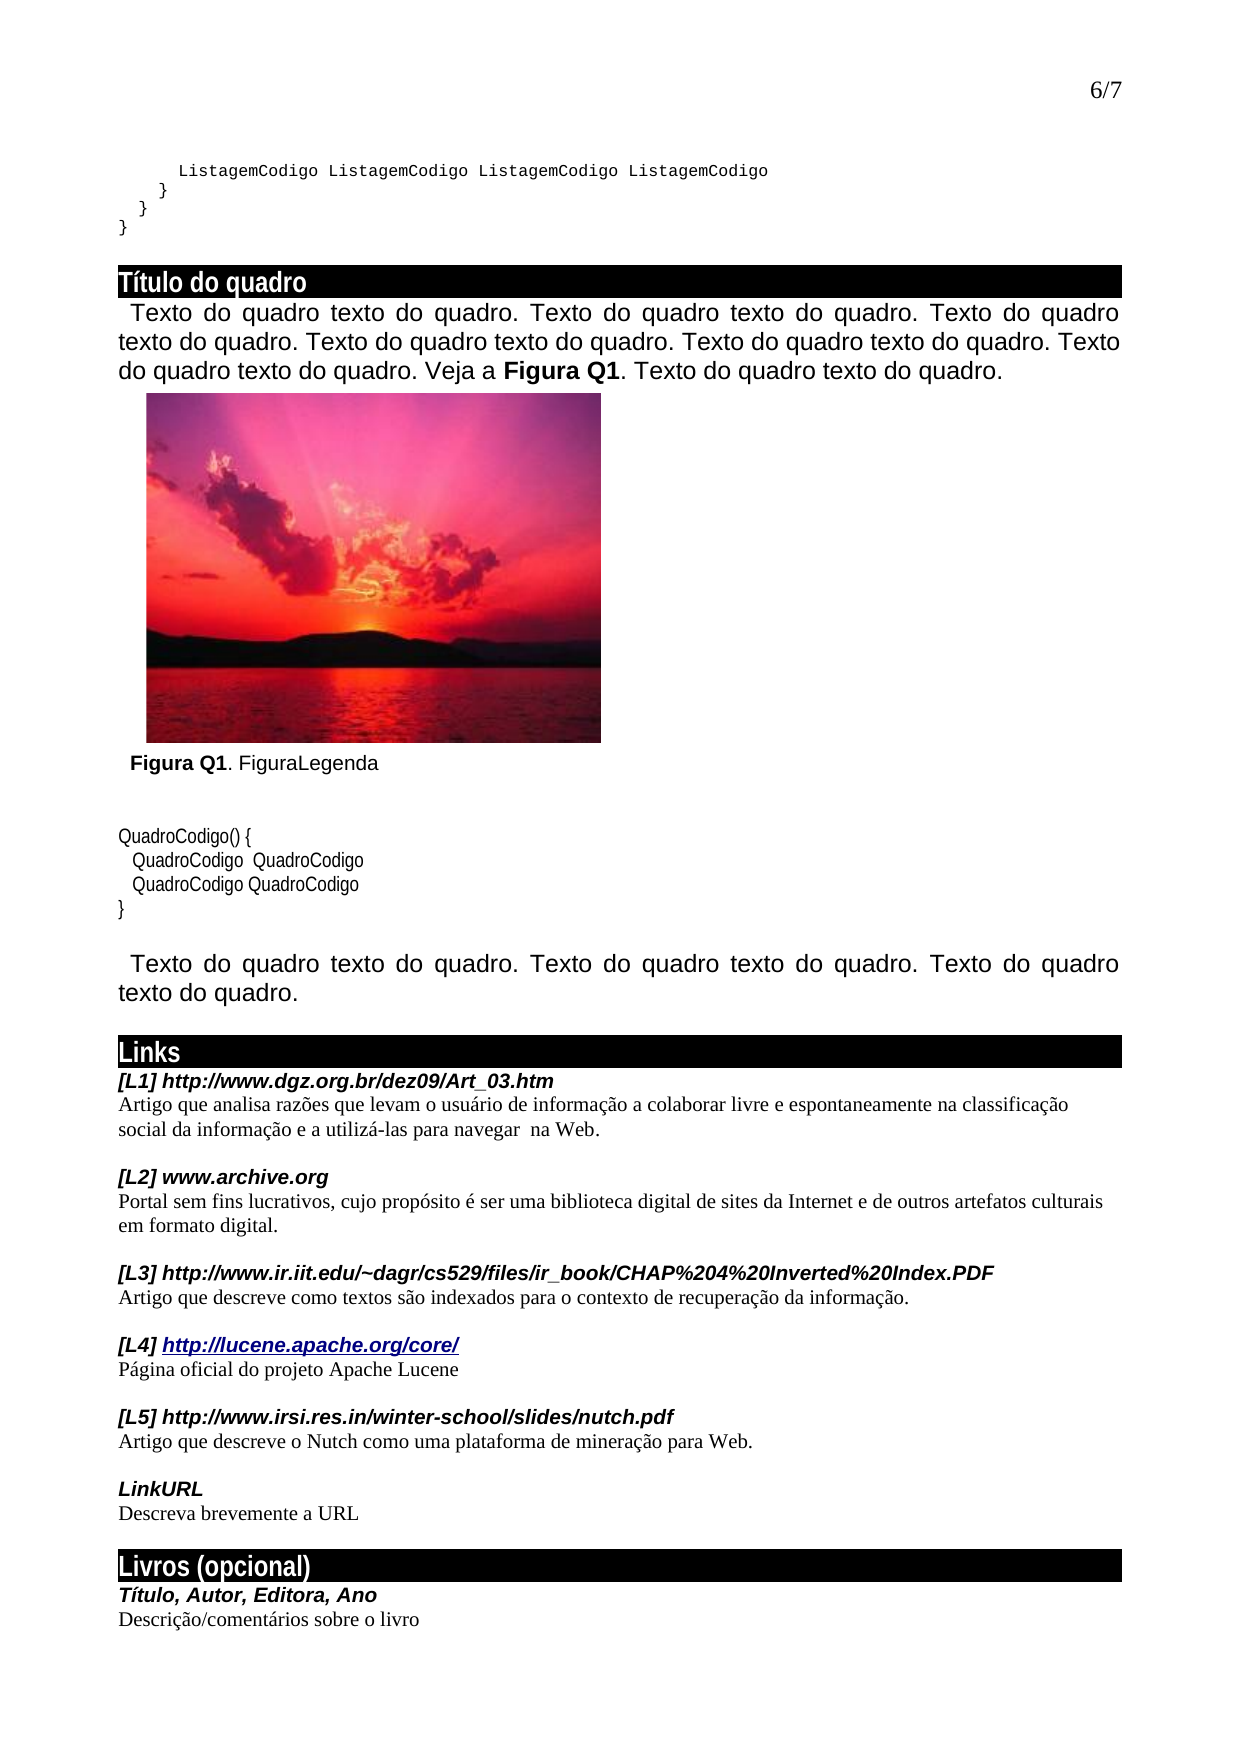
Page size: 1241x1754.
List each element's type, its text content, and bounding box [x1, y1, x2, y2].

list } [118, 217, 1122, 236]
text Livros (opcional) [118, 1549, 1122, 1582]
text Figura Q1. FiguraLegenda [118, 751, 1122, 775]
text Título, Autor, Editora, Ano [118, 1582, 1122, 1606]
text QuadroCodigo QuadroCodigo [118, 848, 1122, 872]
text Página oficial do projeto Apache Lucene [118, 1357, 1122, 1381]
text Artigo que analisa razões que levam o usuário de informação a colaborar livre e espontaneamente na classificação social da informação e a utilizá-las para navegar na Web. [118, 1092, 1122, 1141]
list } [118, 180, 1122, 199]
text Artigo que descreve o Nutch como uma plataforma de mineração para Web. [118, 1429, 1122, 1453]
text QuadroCodigo() { [118, 824, 1122, 848]
text Texto do quadro texto do quadro. Texto do quadro texto do quadro. Texto do quadro texto do quadro. [118, 949, 1122, 1006]
text } [118, 896, 1122, 920]
text [L3] http://www.ir.iit.edu/~dagr/cs529/files/ir_book/CHAP%204%20Inverted%20Index.PDF [118, 1261, 1122, 1285]
text [L2] www.archive.org [118, 1164, 1122, 1188]
text LinkURL [118, 1477, 1122, 1501]
text [L1] http://www.dgz.org.br/dez09/Art_03.htm [118, 1068, 1122, 1092]
picture [146, 393, 601, 743]
text Links [118, 1035, 1122, 1068]
text QuadroCodigo QuadroCodigo [118, 872, 1122, 896]
text [L5] http://www.irsi.res.in/winter-school/slides/nutch.pdf [118, 1405, 1122, 1429]
list } [118, 199, 1122, 217]
list ListagemCodigo ListagemCodigo ListagemCodigo ListagemCodigo [118, 161, 1122, 180]
text Portal sem fins lucrativos, cujo propósito é ser uma biblioteca digital de sites da Internet e de outros artefatos culturais em formato digital. [118, 1188, 1122, 1237]
text [L4] http://lucene.apache.org/core/ [118, 1333, 1122, 1357]
text Descrição/comentários sobre o livro [118, 1606, 1122, 1631]
text Título do quadro [118, 265, 1122, 298]
text Artigo que descreve como textos são indexados para o contexto de recuperação da informação. [118, 1285, 1122, 1309]
text Descreva brevemente a URL [118, 1501, 1122, 1525]
text Texto do quadro texto do quadro. Texto do quadro texto do quadro. Texto do quadro texto do quadro. Texto do quadro texto do quadro. Texto do quadro texto do quadro. Texto do quadro texto do quadro. Veja a Figura Q1. Texto do quadro texto do quadro. [118, 298, 1122, 385]
